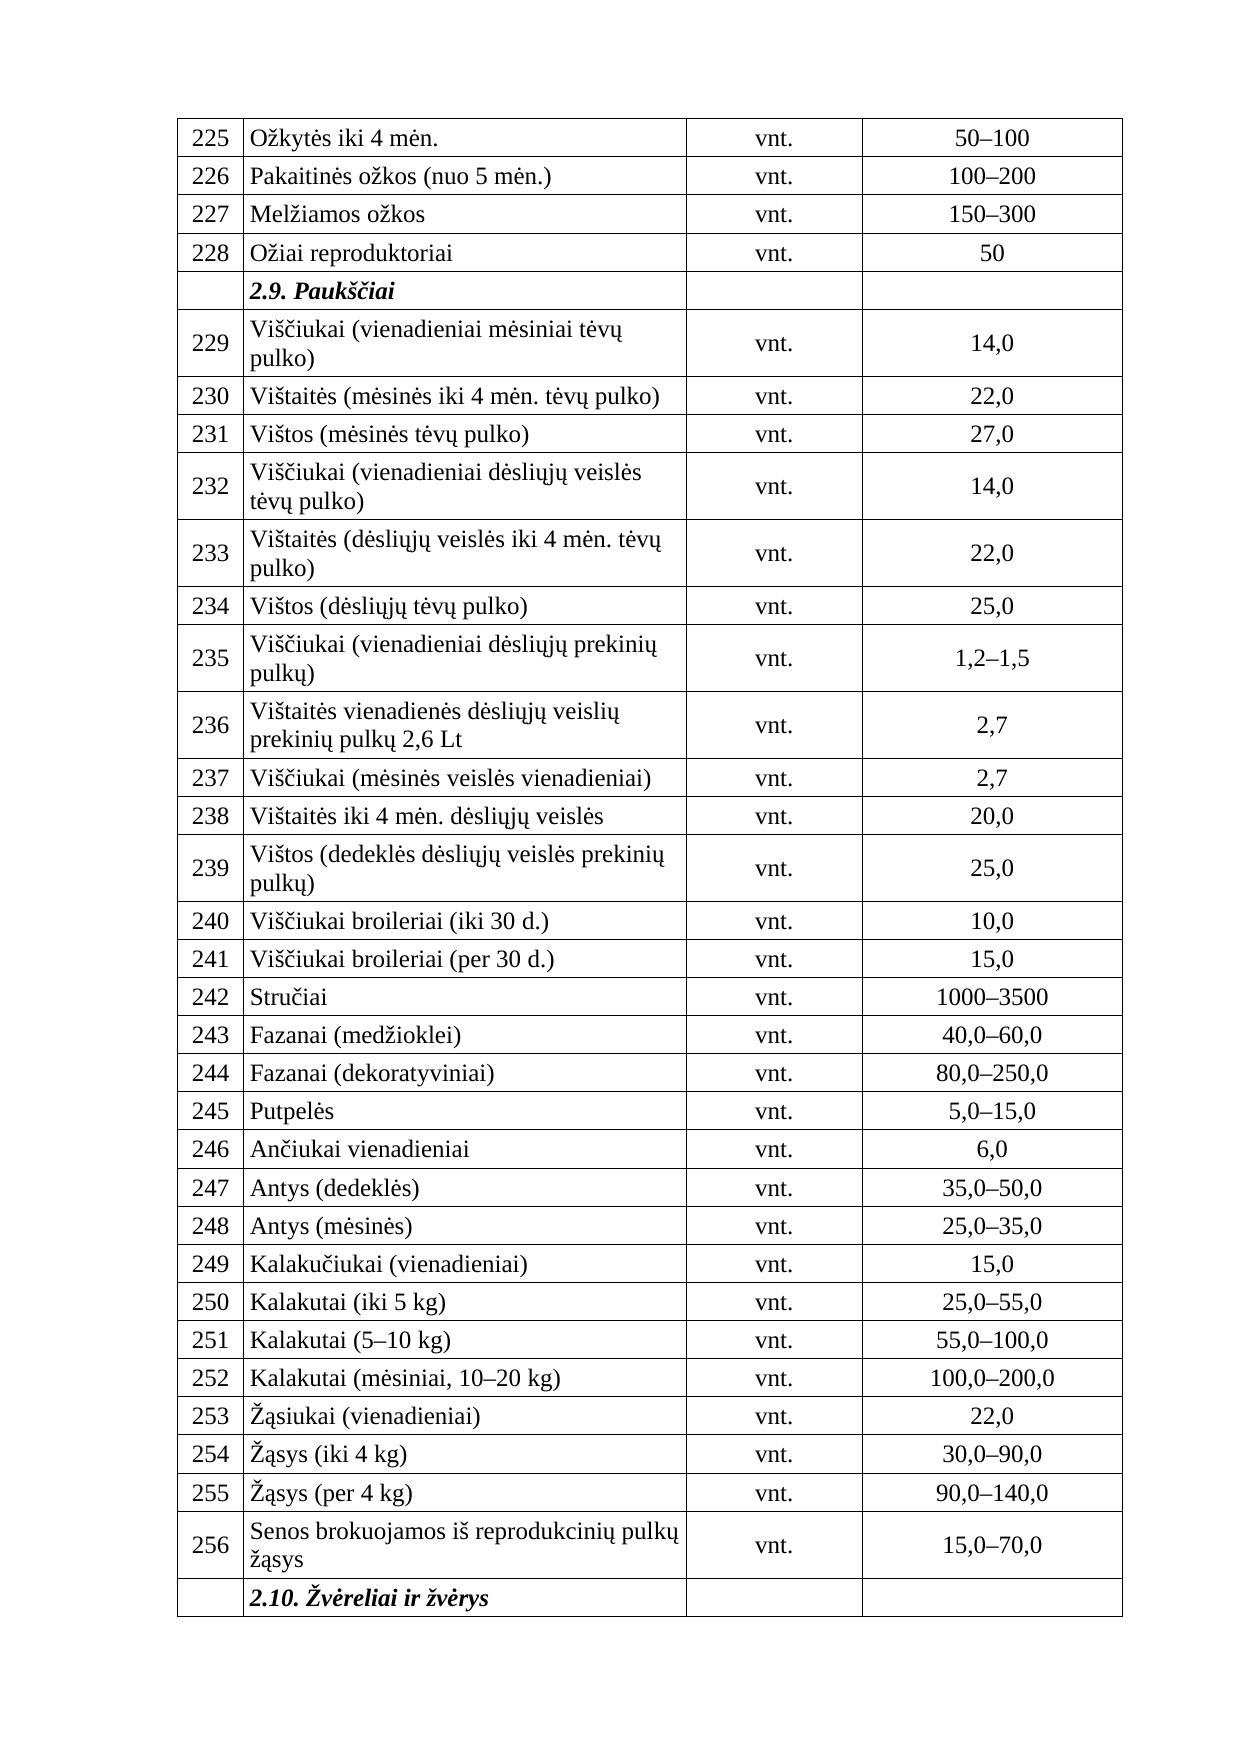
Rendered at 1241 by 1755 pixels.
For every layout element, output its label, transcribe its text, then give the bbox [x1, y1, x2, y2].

table_cell Melžiamos ožkos [244, 195, 686, 232]
table_cell 232 [178, 453, 243, 519]
table_cell 244 [178, 1054, 243, 1091]
table_cell 256 [178, 1512, 243, 1577]
table_cell vnt. [687, 1169, 862, 1206]
table_cell vnt. [687, 1207, 862, 1244]
table_cell vnt. [687, 1397, 862, 1434]
table_cell 241 [178, 940, 243, 977]
table_cell Fazanai (dekoratyviniai) [244, 1054, 686, 1091]
table_cell vnt. [687, 1435, 862, 1472]
table_cell 237 [178, 759, 243, 796]
table_cell vnt. [687, 625, 862, 691]
table_cell [178, 1579, 243, 1616]
table_cell 252 [178, 1359, 243, 1396]
table_cell 2.9. Paukščiai [244, 272, 686, 309]
table_cell 22,0 [863, 377, 1122, 414]
table_cell Vištos (dėsliųjų tėvų pulko) [244, 587, 686, 624]
table_cell 229 [178, 310, 243, 376]
table_cell Antys (mėsinės) [244, 1207, 686, 1244]
table_cell vnt. [687, 978, 862, 1015]
table_cell 80,0–250,0 [863, 1054, 1122, 1091]
table_cell 30,0–90,0 [863, 1435, 1122, 1472]
table_cell [178, 272, 243, 309]
table_cell Vištos (mėsinės tėvų pulko) [244, 415, 686, 452]
table_cell 5,0–15,0 [863, 1092, 1122, 1129]
table_cell vnt. [687, 902, 862, 939]
table_cell Ančiukai vienadieniai [244, 1130, 686, 1167]
table_cell 231 [178, 415, 243, 452]
table_cell 25,0 [863, 587, 1122, 624]
table_cell Pakaitinės ožkos (nuo 5 mėn.) [244, 157, 686, 194]
table_cell 245 [178, 1092, 243, 1129]
table_cell vnt. [687, 377, 862, 414]
table_cell [863, 1579, 1122, 1616]
table_cell 22,0 [863, 520, 1122, 586]
table_cell 20,0 [863, 797, 1122, 834]
table_cell Viščiukai broileriai (per 30 d.) [244, 940, 686, 977]
table_cell 25,0–35,0 [863, 1207, 1122, 1244]
table_cell 15,0–70,0 [863, 1512, 1122, 1577]
table_cell vnt. [687, 310, 862, 376]
table_cell Kalakutai (5–10 kg) [244, 1321, 686, 1358]
table_cell Viščiukai (vienadieniai dėsliųjų prekinių pulkų) [244, 625, 686, 691]
table_cell vnt. [687, 1474, 862, 1511]
table_cell 238 [178, 797, 243, 834]
table_cell Ožiai reproduktoriai [244, 234, 686, 271]
table_cell 236 [178, 692, 243, 757]
table_cell vnt. [687, 520, 862, 586]
table_cell 10,0 [863, 902, 1122, 939]
table_cell vnt. [687, 1016, 862, 1053]
table_cell 27,0 [863, 415, 1122, 452]
table_cell 248 [178, 1207, 243, 1244]
table_cell [687, 272, 862, 309]
table_cell 90,0–140,0 [863, 1474, 1122, 1511]
table_cell Putpelės [244, 1092, 686, 1129]
table_cell 230 [178, 377, 243, 414]
table_cell vnt. [687, 797, 862, 834]
table_cell vnt. [687, 1245, 862, 1282]
table_cell vnt. [687, 1130, 862, 1167]
table_cell vnt. [687, 1512, 862, 1577]
table_cell vnt. [687, 835, 862, 901]
table_cell vnt. [687, 234, 862, 271]
table_cell 25,0–55,0 [863, 1283, 1122, 1320]
table_cell Kalakutai (iki 5 kg) [244, 1283, 686, 1320]
table_cell Žąsiukai (vienadieniai) [244, 1397, 686, 1434]
table_cell 2,7 [863, 692, 1122, 757]
table_cell 242 [178, 978, 243, 1015]
table_cell 249 [178, 1245, 243, 1282]
table_cell 235 [178, 625, 243, 691]
table_cell 2,7 [863, 759, 1122, 796]
table_cell Vištaitės vienadienės dėsliųjų veislių prekinių pulkų 2,6 Lt [244, 692, 686, 757]
table_cell Vištaitės iki 4 mėn. dėsliųjų veislės [244, 797, 686, 834]
table_cell Vištaitės (dėsliųjų veislės iki 4 mėn. tėvų pulko) [244, 520, 686, 586]
table_cell 2.10. Žvėreliai ir žvėrys [244, 1579, 686, 1616]
table_cell vnt. [687, 1054, 862, 1091]
table_cell vnt. [687, 415, 862, 452]
table_cell 250 [178, 1283, 243, 1320]
table_cell 225 [178, 119, 243, 156]
table_cell vnt. [687, 1092, 862, 1129]
table_cell [687, 1579, 862, 1616]
table_cell vnt. [687, 1283, 862, 1320]
table_cell 40,0–60,0 [863, 1016, 1122, 1053]
table_cell 246 [178, 1130, 243, 1167]
table_cell 226 [178, 157, 243, 194]
table_cell 14,0 [863, 453, 1122, 519]
table_cell 254 [178, 1435, 243, 1472]
table_cell 50–100 [863, 119, 1122, 156]
table_cell Fazanai (medžioklei) [244, 1016, 686, 1053]
table_cell 100,0–200,0 [863, 1359, 1122, 1396]
table_cell vnt. [687, 587, 862, 624]
table_cell 239 [178, 835, 243, 901]
table_cell vnt. [687, 940, 862, 977]
table_cell Žąsys (per 4 kg) [244, 1474, 686, 1511]
table_cell 228 [178, 234, 243, 271]
table_cell Viščiukai (mėsinės veislės vienadieniai) [244, 759, 686, 796]
table_cell 25,0 [863, 835, 1122, 901]
table_cell Kalakutai (mėsiniai, 10–20 kg) [244, 1359, 686, 1396]
table_cell 1000–3500 [863, 978, 1122, 1015]
table_cell 240 [178, 902, 243, 939]
table_cell vnt. [687, 1321, 862, 1358]
table_cell 247 [178, 1169, 243, 1206]
table_cell [863, 272, 1122, 309]
table_cell Vištaitės (mėsinės iki 4 mėn. tėvų pulko) [244, 377, 686, 414]
table_cell 227 [178, 195, 243, 232]
table_cell Viščiukai broileriai (iki 30 d.) [244, 902, 686, 939]
table_cell Viščiukai (vienadieniai dėsliųjų veislės tėvų pulko) [244, 453, 686, 519]
table_cell 233 [178, 520, 243, 586]
table_cell vnt. [687, 1359, 862, 1396]
table_cell 50 [863, 234, 1122, 271]
table_cell Antys (dedeklės) [244, 1169, 686, 1206]
table_cell 14,0 [863, 310, 1122, 376]
table_cell 100–200 [863, 157, 1122, 194]
table_cell 251 [178, 1321, 243, 1358]
table_cell vnt. [687, 157, 862, 194]
table_cell 55,0–100,0 [863, 1321, 1122, 1358]
table_cell 150–300 [863, 195, 1122, 232]
table_cell Kalakučiukai (vienadieniai) [244, 1245, 686, 1282]
table_cell Žąsys (iki 4 kg) [244, 1435, 686, 1472]
table_cell 243 [178, 1016, 243, 1053]
table_cell vnt. [687, 119, 862, 156]
table_cell Viščiukai (vienadieniai mėsiniai tėvų pulko) [244, 310, 686, 376]
table_cell 253 [178, 1397, 243, 1434]
table_cell Vištos (dedeklės dėsliųjų veislės prekinių pulkų) [244, 835, 686, 901]
table_cell 15,0 [863, 940, 1122, 977]
table_cell 35,0–50,0 [863, 1169, 1122, 1206]
table_cell Ožkytės iki 4 mėn. [244, 119, 686, 156]
table_cell Senos brokuojamos iš reprodukcinių pulkų žąsys [244, 1512, 686, 1577]
table_cell Stručiai [244, 978, 686, 1015]
table_cell vnt. [687, 692, 862, 757]
table_cell vnt. [687, 195, 862, 232]
table_cell 22,0 [863, 1397, 1122, 1434]
table_cell 1,2–1,5 [863, 625, 1122, 691]
table_cell 15,0 [863, 1245, 1122, 1282]
table_cell 255 [178, 1474, 243, 1511]
table_cell vnt. [687, 759, 862, 796]
table_cell 6,0 [863, 1130, 1122, 1167]
table_cell 234 [178, 587, 243, 624]
table_cell vnt. [687, 453, 862, 519]
